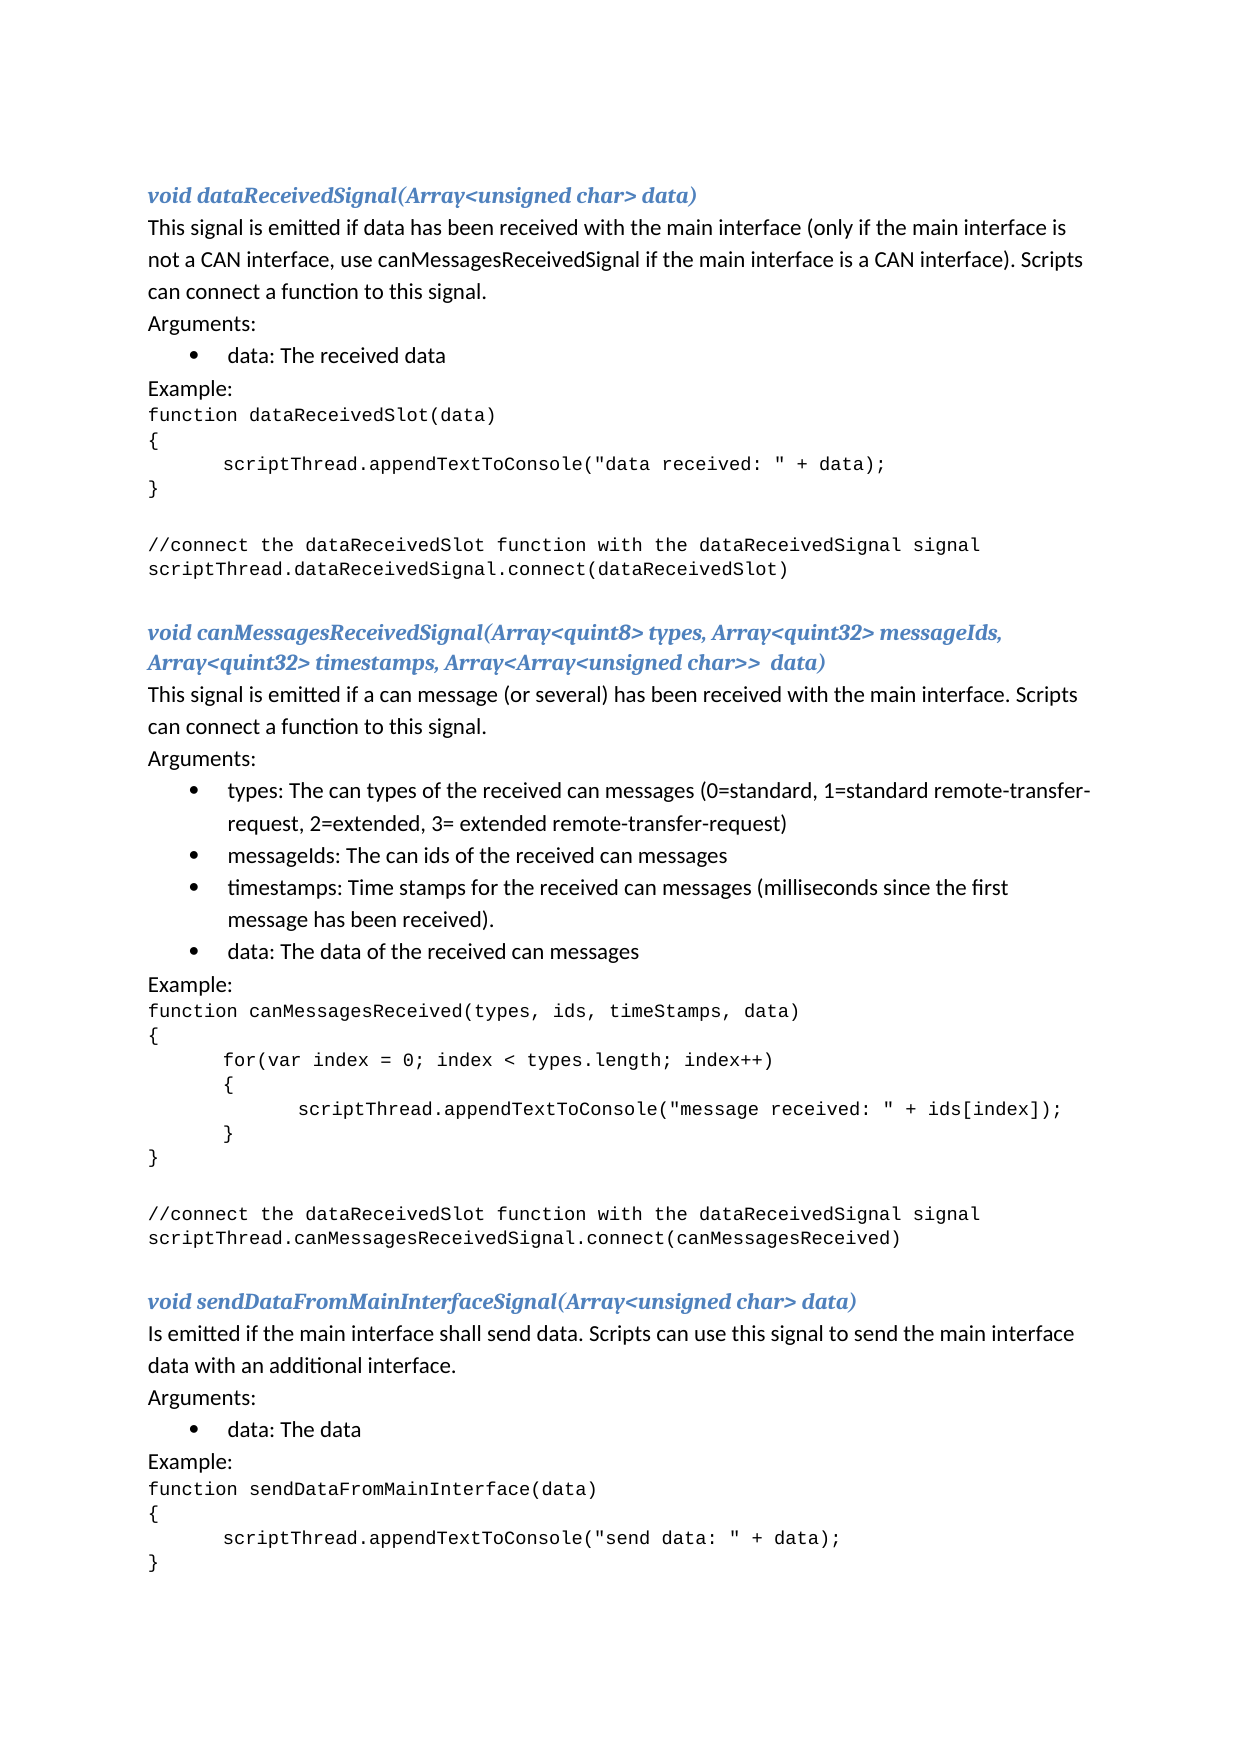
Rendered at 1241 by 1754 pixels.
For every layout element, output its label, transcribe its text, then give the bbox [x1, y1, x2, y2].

list data: The received data [190, 342, 1093, 370]
text Arguments: [148, 1383, 1093, 1411]
list types: The can types of the received can messages (0=standard, 1=standard remote-transfer-request, 2=extended, 3= extended remote-transfer-request) [190, 777, 1093, 837]
text Example: [148, 1447, 1093, 1476]
text scriptThread.appendTextToConsole("send data: " + data); [148, 1528, 1093, 1550]
text function canMessagesReceived(types, ids, timeStamps, data) [148, 1002, 1093, 1023]
subtitle void sendDataFromMainInterfaceSignal(Array<unsigned char> data) [148, 1288, 1093, 1315]
text //connect the dataReceivedSlot function with the dataReceivedSignal signal [148, 536, 1093, 557]
text { [148, 1504, 1093, 1525]
subtitle void dataReceivedSignal(Array<unsigned char> data) [148, 183, 1093, 209]
text } [148, 1148, 1093, 1169]
text Arguments: [148, 744, 1093, 772]
text scriptThread.canMessagesReceivedSignal.connect(canMessagesReceived) [148, 1229, 1093, 1250]
text } [148, 1124, 1093, 1145]
text } [148, 479, 1093, 500]
text Arguments: [148, 309, 1093, 337]
text for(var index = 0; index < types.length; index++) [148, 1051, 1093, 1072]
text Example: [148, 374, 1093, 402]
list data: The data [190, 1415, 1093, 1443]
text { [148, 1026, 1093, 1047]
text scriptThread.dataReceivedSignal.connect(dataReceivedSlot) [148, 560, 1093, 581]
list messageIds: The can ids of the received can messages [190, 841, 1093, 869]
text scriptThread.appendTextToConsole("message received: " + ids[index]); [148, 1099, 1093, 1121]
text Example: [148, 970, 1093, 998]
text { [148, 430, 1093, 452]
subtitle void canMessagesReceivedSignal(Array<quint8> types, Array<quint32> messageIds, Array<quint32> timestamps, Array<Array<unsigned char>> data) [148, 619, 1093, 676]
text Is emitted if the main interface shall send data. Scripts can use this signal to send the main interface data with an additional interface. [148, 1319, 1093, 1379]
text scriptThread.appendTextToConsole("data received: " + data); [148, 455, 1093, 476]
list timestamps: Time stamps for the received can messages (milliseconds since the first message has been received). [190, 873, 1093, 933]
text function sendDataFromMainInterface(data) [148, 1480, 1093, 1501]
list data: The data of the received can messages [190, 937, 1093, 966]
text //connect the dataReceivedSlot function with the dataReceivedSignal signal [148, 1205, 1093, 1226]
text This signal is emitted if data has been received with the main interface (only if the main interface is not a CAN interface, use canMessagesReceivedSignal if the main interface is a CAN interface). Scripts can connect a function to this signal. [148, 213, 1093, 305]
text This signal is emitted if a can message (or several) has been received with the main interface. Scripts can connect a function to this signal. [148, 680, 1093, 740]
text function dataReceivedSlot(data) [148, 406, 1093, 427]
text { [148, 1075, 1093, 1096]
text } [148, 1553, 1093, 1574]
